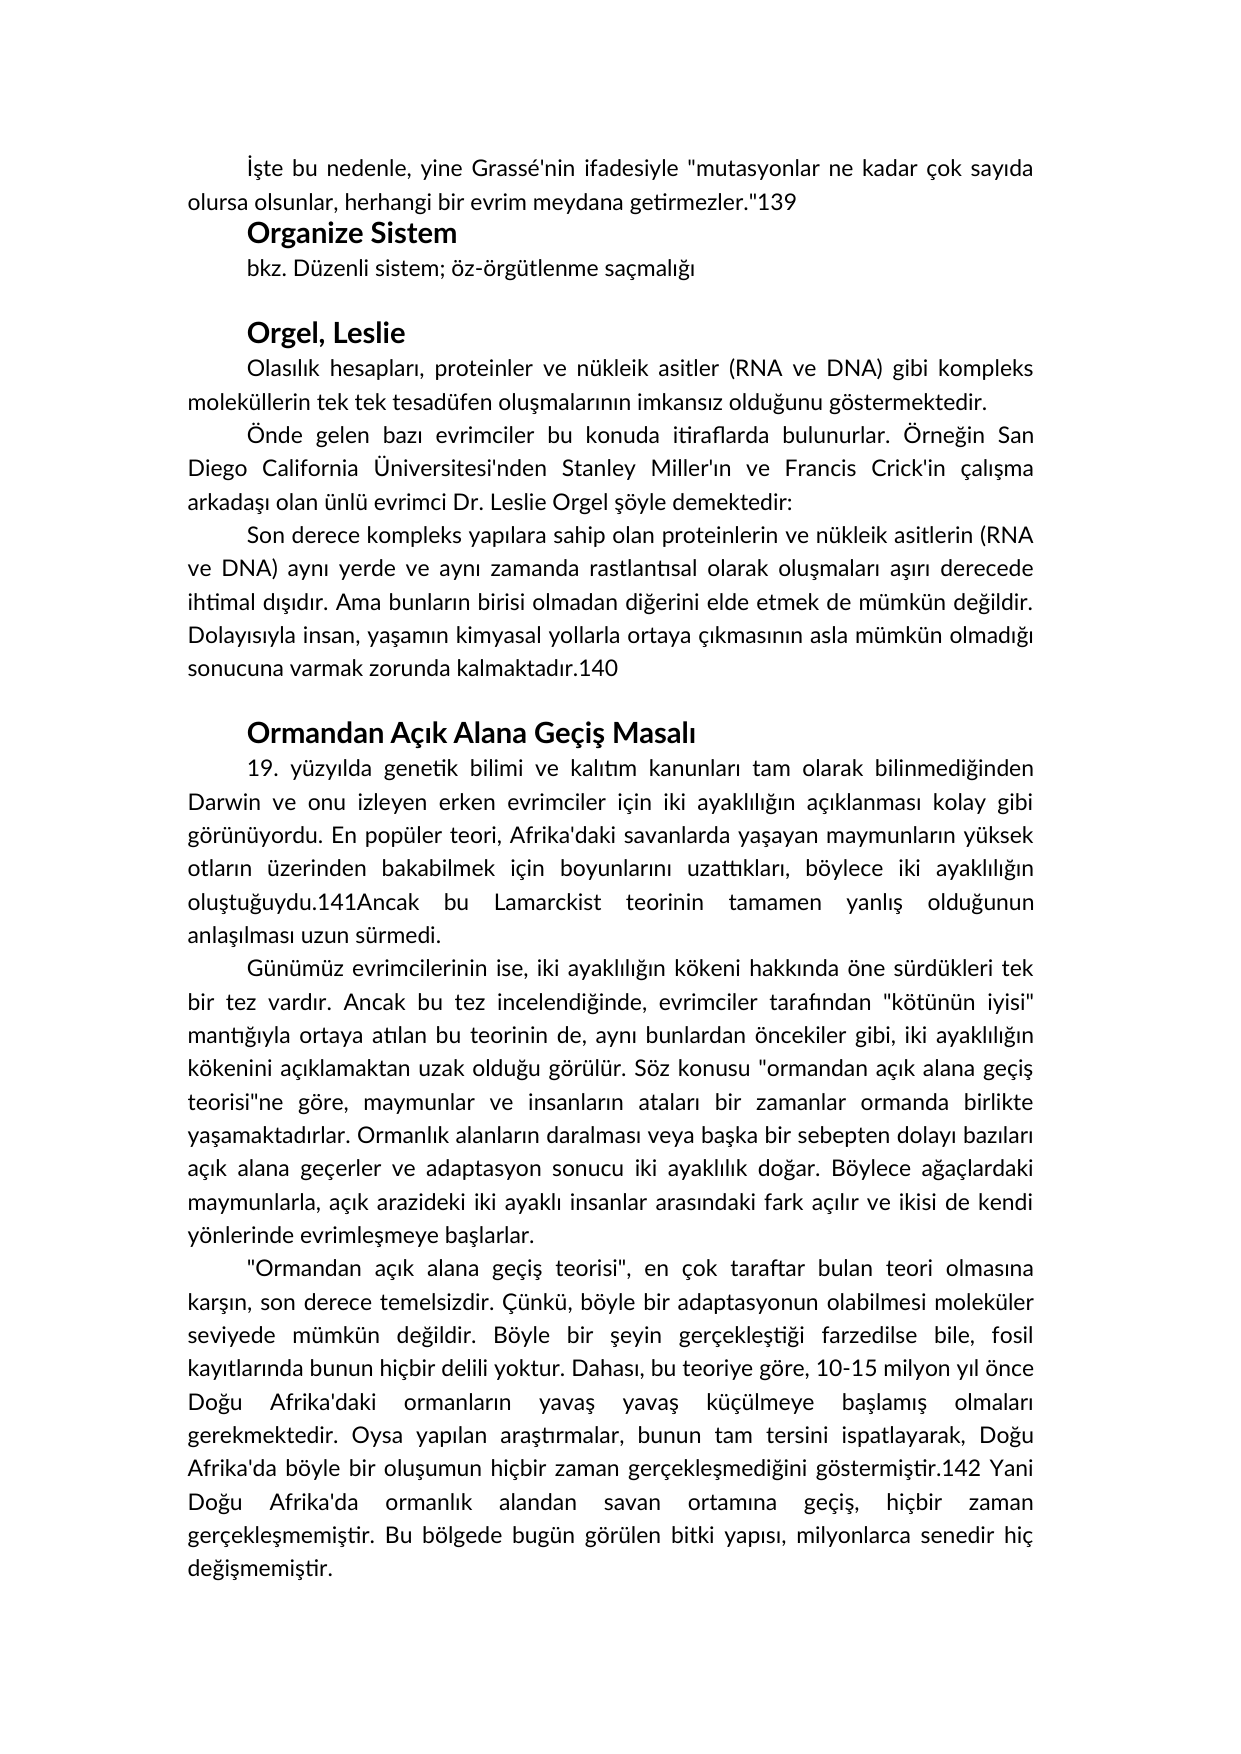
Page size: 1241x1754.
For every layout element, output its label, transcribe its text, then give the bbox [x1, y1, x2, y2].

text Son derece kompleks yapılara sahip olan proteinlerin ve nükleik asitlerin (RNA ve DNA) aynı yerde ve aynı zamanda rastlantısal olarak oluşmaları aşırı derecede ihtimal dışıdır. Ama bunların birisi olmadan diğerini elde etmek de mümkün değildir. Dolayısıyla insan, yaşamın kimyasal yollarla ortaya çıkmasının asla mümkün olmadığı sonucuna varmak zorunda kalmaktadır.140 [187, 517, 1035, 683]
subtitle Organize Sistem [187, 217, 1035, 250]
text Önde gelen bazı evrimciler bu konuda itiraflarda bulunurlar. Örneğin San Diego California Üniversitesi'nden Stanley Miller'ın ve Francis Crick'in çalışma arkadaşı olan ünlü evrimci Dr. Leslie Orgel şöyle demektedir: [187, 417, 1035, 517]
subtitle Orgel, Leslie [187, 317, 1035, 350]
subtitle Ormandan Açık Alana Geçiş Masalı [187, 717, 1035, 750]
text Günümüz evrimcilerinin ise, iki ayaklılığın kökeni hakkında öne sürdükleri tek bir tez vardır. Ancak bu tez incelendiğinde, evrimciler tarafından "kötünün iyisi" mantığıyla ortaya atılan bu teorinin de, aynı bunlardan öncekiler gibi, iki ayaklılığın kökenini açıklamaktan uzak olduğu görülür. Söz konusu "ormandan açık alana geçiş teorisi"ne göre, maymunlar ve insanların ataları bir zamanlar ormanda birlikte yaşamaktadırlar. Ormanlık alanların daralması veya başka bir sebepten dolayı bazıları açık alana geçerler ve adaptasyon sonucu iki ayaklılık doğar. Böylece ağaçlardaki maymunlarla, açık arazideki iki ayaklı insanlar arasındaki fark açılır ve ikisi de kendi yönlerinde evrimleşmeye başlarlar. [187, 950, 1035, 1250]
text "Ormandan açık alana geçiş teorisi", en çok taraftar bulan teori olmasına karşın, son derece temelsizdir. Çünkü, böyle bir adaptasyonun olabilmesi moleküler seviyede mümkün değildir. Böyle bir şeyin gerçekleştiği farzedilse bile, fosil kayıtlarında bunun hiçbir delili yoktur. Dahası, bu teoriye göre, 10-15 milyon yıl önce Doğu Afrika'daki ormanların yavaş yavaş küçülmeye başlamış olmaları gerekmektedir. Oysa yapılan araştırmalar, bunun tam tersini ispatlayarak, Doğu Afrika'da böyle bir oluşumun hiçbir zaman gerçekleşmediğini göstermiştir.142 Yani Doğu Afrika'da ormanlık alandan savan ortamına geçiş, hiçbir zaman gerçekleşmemiştir. Bu bölgede bugün görülen bitki yapısı, milyonlarca senedir hiç değişmemiştir. [187, 1250, 1035, 1583]
text Olasılık hesapları, proteinler ve nükleik asitler (RNA ve DNA) gibi kompleks moleküllerin tek tek tesadüfen oluşmalarının imkansız olduğunu göstermektedir. [187, 350, 1035, 417]
text bkz. Düzenli sistem; öz-örgütlenme saçmalığı [187, 250, 1035, 283]
text 19. yüzyılda genetik bilimi ve kalıtım kanunları tam olarak bilinmediğinden Darwin ve onu izleyen erken evrimciler için iki ayaklılığın açıklanması kolay gibi görünüyordu. En popüler teori, Afrika'daki savanlarda yaşayan maymunların yüksek otların üzerinden bakabilmek için boyunlarını uzattıkları, böylece iki ayaklılığın oluştuğuydu.141Ancak bu Lamarckist teorinin tamamen yanlış olduğunun anlaşılması uzun sürmedi. [187, 750, 1035, 950]
text İşte bu nedenle, yine Grassé'nin ifadesiyle "mutasyonlar ne kadar çok sayıda olursa olsunlar, herhangi bir evrim meydana getirmezler."139 [187, 150, 1035, 217]
